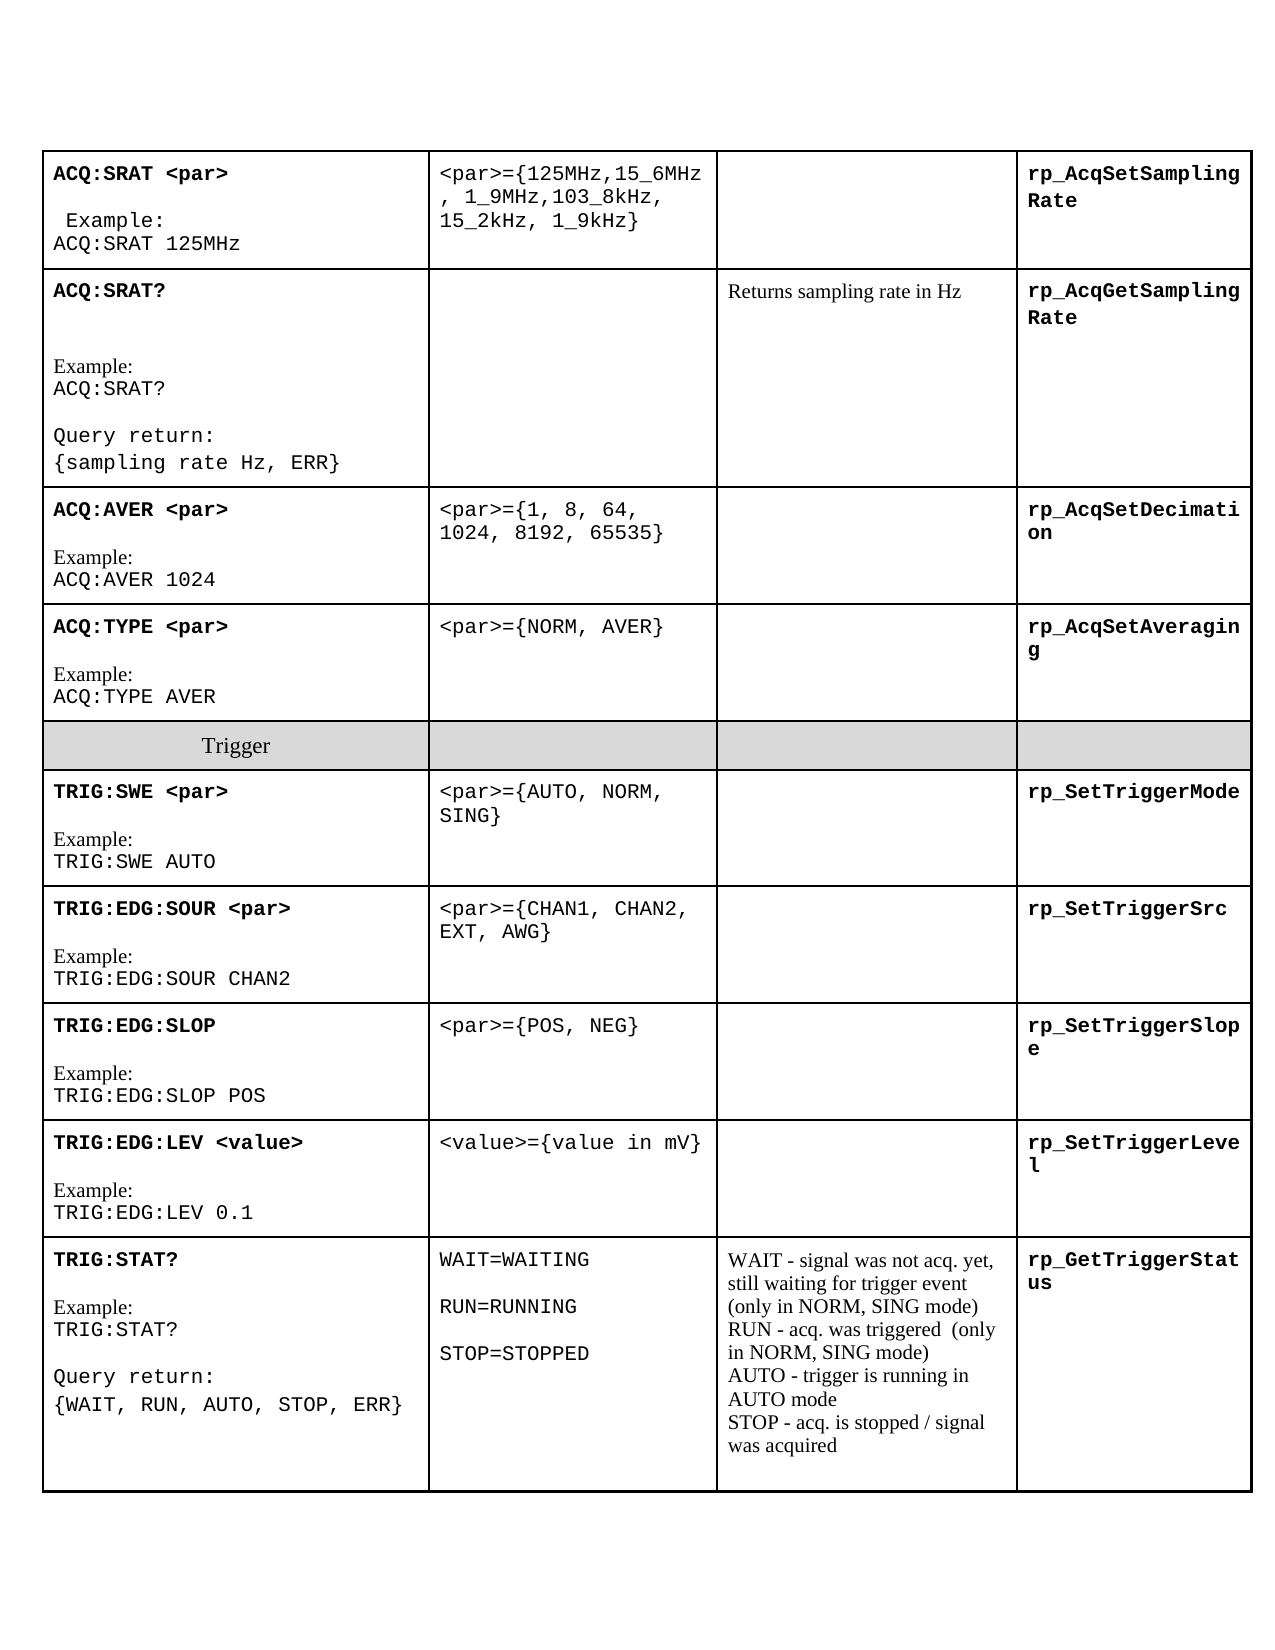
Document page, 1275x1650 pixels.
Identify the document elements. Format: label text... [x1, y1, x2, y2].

table_cell [430, 270, 716, 486]
table_cell [718, 1004, 1016, 1119]
table_cell ACQ:TYPE <par> Example: ACQ:TYPE AVER [44, 605, 428, 720]
table_cell TRIG:EDG:SOUR <par> Example: TRIG:EDG:SOUR CHAN2 [44, 887, 428, 1002]
table_cell [718, 887, 1016, 1002]
table_cell rp_SetTriggerSrc [1018, 887, 1250, 1002]
table_cell [718, 1121, 1016, 1236]
table_cell Returns sampling rate in Hz [718, 270, 1016, 486]
table_cell WAIT - signal was not acq. yet, still waiting for trigger event (only in NORM, SING mode) RUN - acq. was triggered (only in NORM, SING mode) AUTO - trigger is running in AUTO mode STOP - acq. is stopped / signal was acquired [718, 1238, 1016, 1490]
table_cell ACQ:SRAT? Example: ACQ:SRAT? Query return: {sampling rate Hz, ERR} [44, 270, 428, 486]
table_cell [718, 771, 1016, 885]
table_cell [718, 722, 1016, 769]
table_cell rp_AcqSetAveraging [1018, 605, 1250, 720]
table_cell [718, 152, 1016, 267]
table_cell <par>={NORM, AVER} [430, 605, 716, 720]
table_cell Trigger [44, 722, 428, 769]
table_cell [718, 605, 1016, 720]
table_cell <par>={AUTO, NORM, SING} [430, 771, 716, 885]
table_cell rp_SetTriggerMode [1018, 771, 1250, 885]
table_cell [718, 488, 1016, 603]
table_cell <par>={POS, NEG} [430, 1004, 716, 1119]
table_cell <par>={1, 8, 64, 1024, 8192, 65535} [430, 488, 716, 603]
table_cell TRIG:STAT? Example: TRIG:STAT? Query return: {WAIT, RUN, AUTO, STOP, ERR} [44, 1238, 428, 1490]
table_cell rp_GetTriggerStatus [1018, 1238, 1250, 1490]
table_cell [1018, 722, 1250, 769]
table_cell <par>={CHAN1, CHAN2, EXT, AWG} [430, 887, 716, 1002]
table_cell rp_SetTriggerSlope [1018, 1004, 1250, 1119]
table_cell rp_AcqSetSamplingRate [1018, 152, 1250, 267]
table_cell rp_AcqSetDecimation [1018, 488, 1250, 603]
table_cell rp_SetTriggerLevel [1018, 1121, 1250, 1236]
table_cell <par>={125MHz,15_6MHz, 1_9MHz,103_8kHz, 15_2kHz, 1_9kHz} [430, 152, 716, 267]
table_cell TRIG:EDG:SLOP Example: TRIG:EDG:SLOP POS [44, 1004, 428, 1119]
table_cell ACQ:AVER <par> Example: ACQ:AVER 1024 [44, 488, 428, 603]
table_cell [430, 722, 716, 769]
table_cell WAIT=WAITING RUN=RUNNING STOP=STOPPED [430, 1238, 716, 1490]
table_cell TRIG:EDG:LEV <value> Example: TRIG:EDG:LEV 0.1 [44, 1121, 428, 1236]
table_cell rp_AcqGetSamplingRate [1018, 270, 1250, 486]
table_cell TRIG:SWE <par> Example: TRIG:SWE AUTO [44, 771, 428, 885]
table_cell ACQ:SRAT <par> Example: ACQ:SRAT 125MHz [44, 152, 428, 267]
table_cell <value>={value in mV} [430, 1121, 716, 1236]
